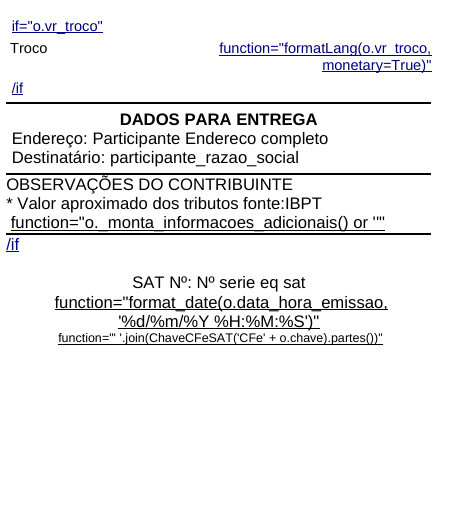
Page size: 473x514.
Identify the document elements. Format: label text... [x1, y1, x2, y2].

table_cell [6, 345, 431, 394]
table_cell /if [6, 74, 431, 102]
table_cell if="o.vr_troco" [6, 12, 431, 40]
table_cell OBSERVAÇÕES DO CONTRIBUINTE * Valor aproximado dos tributos fonte:IBPT function="o._monta_informacoes_adicionais() or ''" [6, 175, 431, 232]
table_cell /if [6, 235, 431, 254]
table_cell function="formatLang(o.vr_troco, monetary=True)" [213, 40, 431, 73]
table_cell Troco [6, 40, 213, 73]
table_cell DADOS PARA ENTREGA Endereço: Participante Endereco completo Destinatário: participante_razao_social [6, 104, 431, 173]
table_cell SAT Nº: Nº serie eq sat function="format_date(o.data_hora_emissao, '%d/%m/%Y %H:%M:%S')" function="' '.join(ChaveCFeSAT('CFe' + o.chave).partes())" [6, 254, 431, 345]
